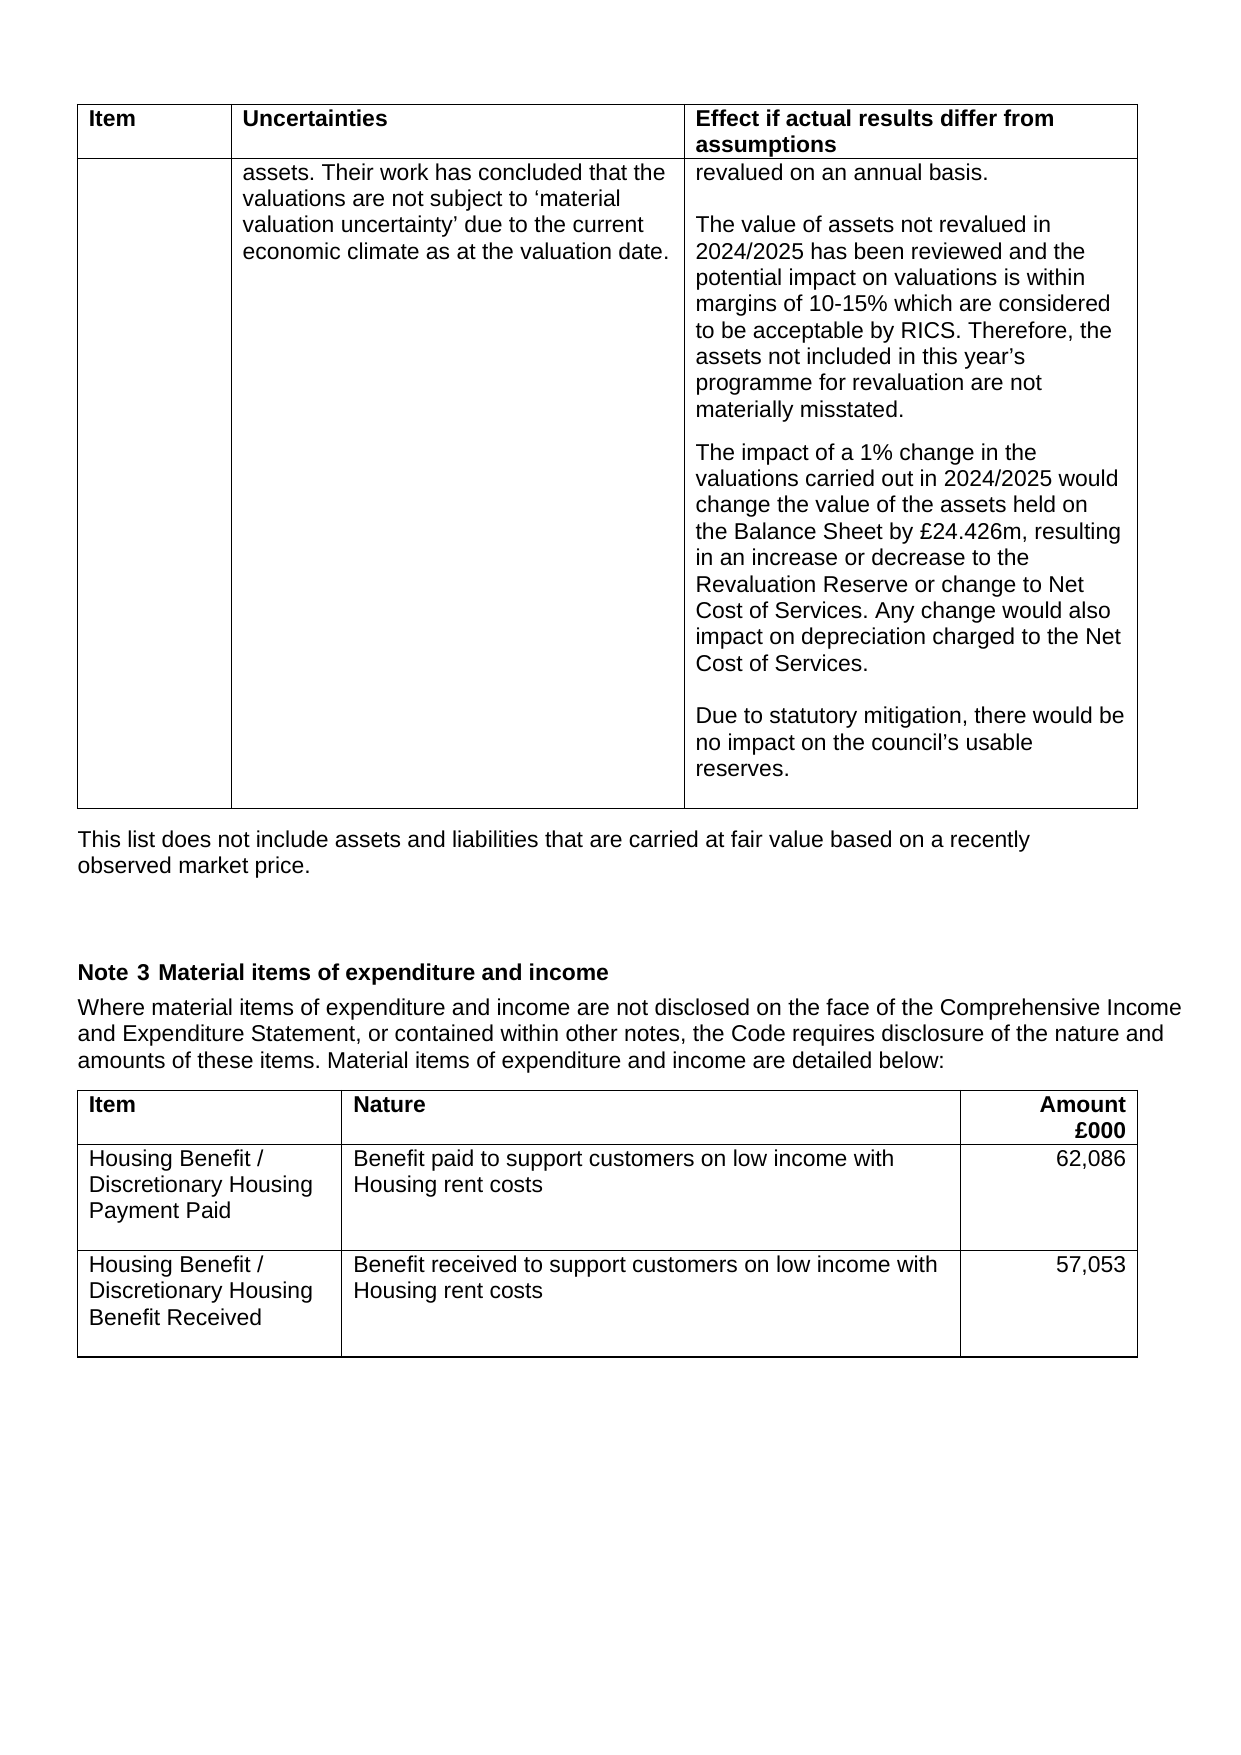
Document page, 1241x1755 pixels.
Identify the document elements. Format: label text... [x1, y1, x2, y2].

text This list does not include assets and liabilities that are carried at fair value based on a recently observed market price. [77, 826, 1070, 878]
table_header Item [78, 1091, 341, 1143]
table_header Effect if actual results differ from assumptions [685, 105, 1137, 157]
table_cell 62,086 [961, 1145, 1137, 1250]
table_header Amount £000 [961, 1091, 1137, 1143]
table_cell revalued on an annual basis. The value of assets not revalued in 2024/2025 has been reviewed and the potential impact on valuations is within margins of 10-15% which are considered to be acceptable by RICS. Therefore, the assets not included in this year’s programme for revaluation are not materially misstated. The impact of a 1% change in the valuations carried out in 2024/2025 would change the value of the assets held on the Balance Sheet by £24.426m, resulting in an increase or decrease to the Revaluation Reserve or change to Net Cost of Services. Any change would also impact on depreciation charged to the Net Cost of Services. Due to statutory mitigation, there would be no impact on the council’s usable reserves. [685, 159, 1137, 808]
text Where material items of expenditure and income are not disclosed on the face of the Comprehensive Income and Expenditure Statement, or contained within other notes, the Code requires disclosure of the nature and amounts of these items. Material items of expenditure and income are detailed below: [77, 994, 1203, 1073]
table_cell Benefit received to support customers on low income with Housing rent costs [342, 1251, 960, 1356]
subtitle Note 3 Material items of expenditure and income [77, 959, 1137, 985]
table_header Uncertainties [232, 105, 684, 157]
table_header Item [78, 105, 231, 157]
table_cell assets. Their work has concluded that the valuations are not subject to ‘material valuation uncertainty’ due to the current economic climate as at the valuation date. [232, 159, 684, 808]
table_cell Benefit paid to support customers on low income with Housing rent costs [342, 1145, 960, 1250]
table_cell [78, 159, 231, 808]
table_cell Housing Benefit / Discretionary Housing Payment Paid [78, 1145, 341, 1250]
table_cell 57,053 [961, 1251, 1137, 1356]
table_header Nature [342, 1091, 960, 1143]
table_cell Housing Benefit / Discretionary Housing Benefit Received [78, 1251, 341, 1356]
